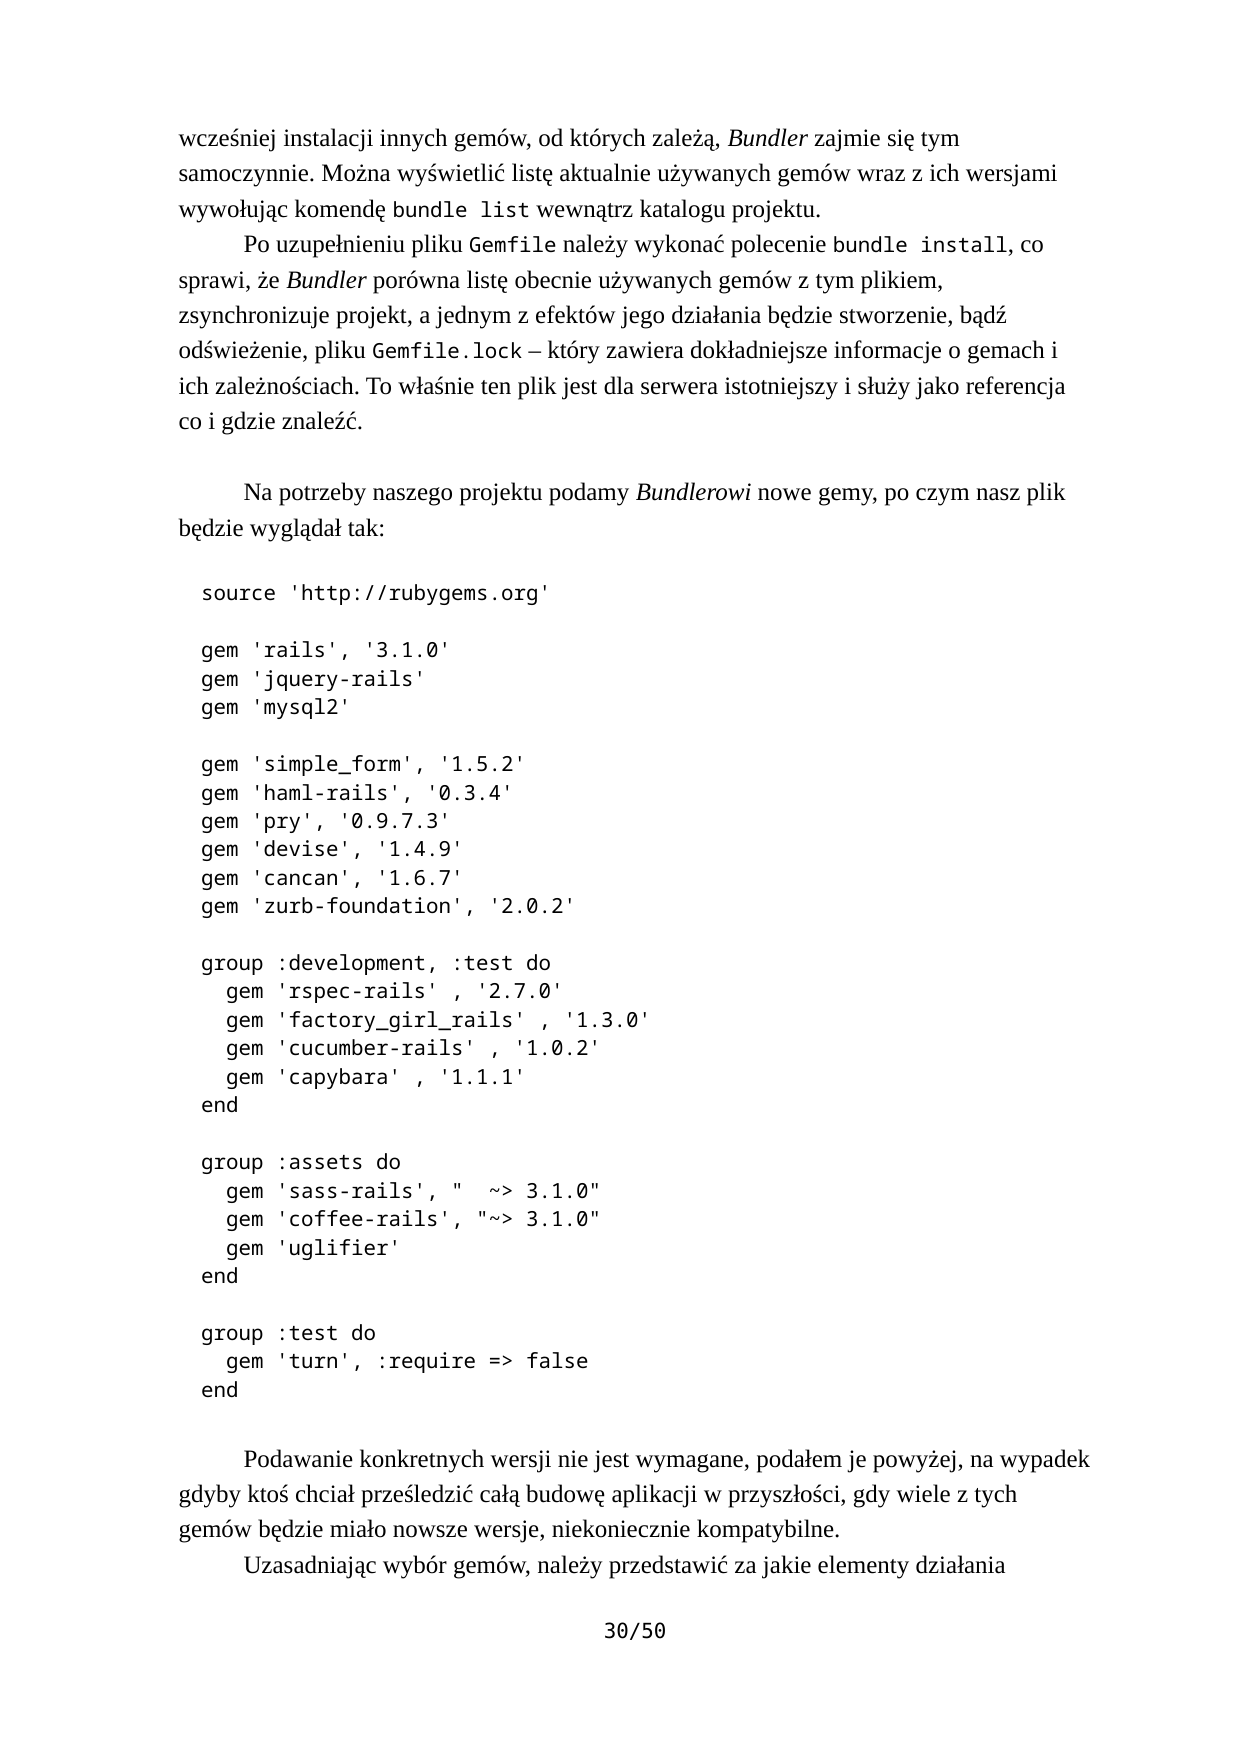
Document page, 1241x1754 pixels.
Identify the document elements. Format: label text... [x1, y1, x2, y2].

text gem 'cucumber-rails' , '1.0.2' [189, 1033, 1093, 1062]
text gem 'devise', '1.4.9' [189, 834, 1093, 863]
text source 'http://rubygems.org' [189, 578, 1093, 607]
text gem 'factory_girl_rails' , '1.3.0' [189, 1005, 1093, 1033]
text wcześniej instalacji innych gemów, od których zależą, Bundler zajmie się tym samoczynnie. Można wyświetlić listę aktualnie używanych gemów wraz z ich wersjami wywołując komendę bundle list wewnątrz katalogu projektu. [178, 118, 1093, 224]
text gem 'rspec-rails' , '2.7.0' [189, 977, 1093, 1005]
text group :development, :test do [189, 948, 1093, 977]
text gem 'simple_form', '1.5.2' [189, 749, 1093, 778]
text gem 'coffee-rails', "~> 3.1.0" [189, 1204, 1093, 1233]
text end [189, 1090, 1093, 1119]
text gem 'cancan', '1.6.7' [189, 863, 1093, 891]
text gem 'sass-rails', " ~> 3.1.0" [189, 1176, 1093, 1204]
text gem 'turn', :require => false [189, 1346, 1093, 1375]
text Uzasadniając wybór gemów, należy przedstawić za jakie elementy działania [178, 1545, 1093, 1580]
text end [189, 1375, 1093, 1403]
text gem 'capybara' , '1.1.1' [189, 1062, 1093, 1090]
text Podawanie konkretnych wersji nie jest wymagane, podałem je powyżej, na wypadek gdyby ktoś chciał prześledzić całą budowę aplikacji w przyszłości, gdy wiele z tych gemów będzie miało nowsze wersje, niekoniecznie kompatybilne. [178, 1439, 1093, 1545]
text Na potrzeby naszego projektu podamy Bundlerowi nowe gemy, po czym nasz plik będzie wyglądał tak: [178, 472, 1093, 543]
text gem 'mysql2' [189, 692, 1093, 721]
text gem 'pry', '0.9.7.3' [189, 806, 1093, 834]
text group :assets do [189, 1147, 1093, 1176]
text end [189, 1261, 1093, 1289]
text gem 'uglifier' [189, 1233, 1093, 1261]
text gem 'rails', '3.1.0' [189, 635, 1093, 664]
text group :test do [189, 1318, 1093, 1346]
text gem 'haml-rails', '0.3.4' [189, 778, 1093, 806]
text Po uzupełnieniu pliku Gemfile należy wykonać polecenie bundle install, co sprawi, że Bundler porówna listę obecnie używanych gemów z tym plikiem, zsynchronizuje projekt, a jednym z efektów jego działania będzie stworzenie, bądź odświeżenie, pliku Gemfile.lock – który zawiera dokładniejsze informacje o gemach i ich zależnościach. To właśnie ten plik jest dla serwera istotniejszy i służy jako referencja co i gdzie znaleźć. [178, 224, 1093, 437]
text gem 'jquery-rails' [189, 664, 1093, 692]
text gem 'zurb-foundation', '2.0.2' [189, 891, 1093, 920]
